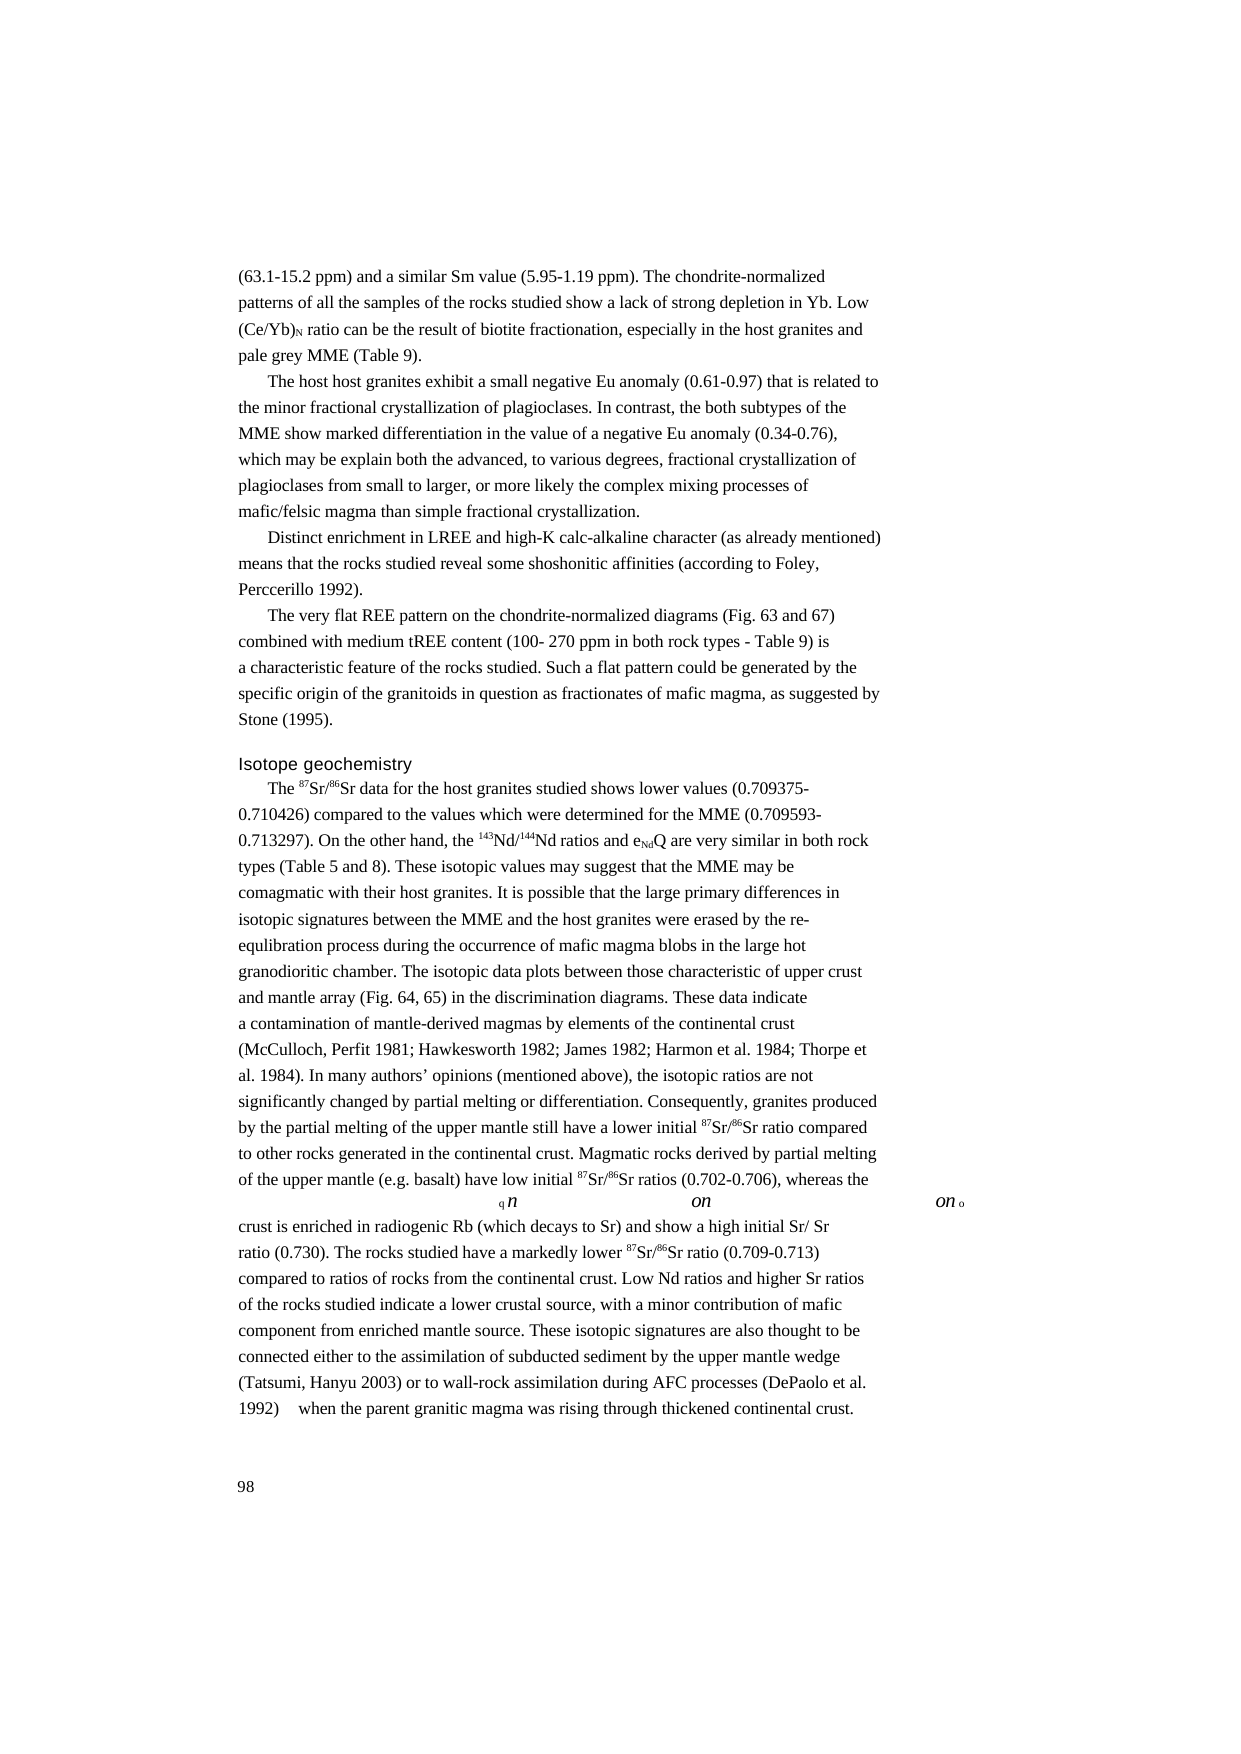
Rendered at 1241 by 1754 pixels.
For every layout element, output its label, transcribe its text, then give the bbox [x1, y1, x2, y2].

text The host host granites exhibit a small negative Eu anomaly (0.61-0.97) that is related to the minor fractional crystallization of plagioclases. In contrast, the both subtypes of the MME show marked differentiation in the value of a negative Eu anomaly (0.34-0.76), which may be explain both the advanced, to various degrees, fractional crystallization of plagioclases from small to larger, or more likely the complex mixing processes of mafic/felsic magma than simple fractional crystallization. [238, 366, 1005, 522]
subtitle Isotope geochemistry [238, 756, 1007, 774]
text Distinct enrichment in LREE and high-K calc-alkaline character (as already mentioned) means that the rocks studied reveal some shoshonitic affinities (according to Foley, Perccerillo 1992). [238, 522, 1005, 601]
text q n on on o [498, 1191, 1007, 1211]
text The very flat REE pattern on the chondrite-normalized diagrams (Fig. 63 and 67) combined with medium tREE content (100- 270 ppm in both rock types - Table 9) is a characteristic feature of the rocks studied. Such a flat pattern could be generated by the specific origin of the granitoids in question as fractionates of mafic magma, as suggested by Stone (1995). [238, 601, 1005, 731]
list when the parent granitic magma was rising through thickened continental crust. [238, 1394, 1007, 1420]
text crust is enriched in radiogenic Rb (which decays to Sr) and show a high initial Sr/ Sr ratio (0.730). The rocks studied have a markedly lower 87Sr/86Sr ratio (0.709-0.713) compared to ratios of rocks from the continental crust. Low Nd ratios and higher Sr ratios of the rocks studied indicate a lower crustal source, with a minor contribution of mafic component from enriched mantle source. These isotopic signatures are also thought to be connected either to the assimilation of subducted sediment by the upper mantle wedge (Tatsumi, Hanyu 2003) or to wall-rock assimilation during AFC processes (DePaolo et al. [238, 1211, 1005, 1394]
text (63.1-15.2 ppm) and a similar Sm value (5.95-1.19 ppm). The chondrite-normalized patterns of all the samples of the rocks studied show a lack of strong depletion in Yb. Low (Ce/Yb)N ratio can be the result of biotite fractionation, especially in the host granites and pale grey MME (Table 9). [238, 262, 1005, 366]
text The 87Sr/86Sr data for the host granites studied shows lower values (0.709375- 0.710426) compared to the values which were determined for the MME (0.709593- 0.713297). On the other hand, the 143Nd/144Nd ratios and eNdQ are very similar in both rock types (Table 5 and 8). These isotopic values may suggest that the MME may be comagmatic with their host granites. It is possible that the large primary differences in isotopic signatures between the MME and the host granites were erased by the re- equlibration process during the occurrence of mafic magma blobs in the large hot granodioritic chamber. The isotopic data plots between those characteristic of upper crust and mantle array (Fig. 64, 65) in the discrimination diagrams. These data indicate a contamination of mantle-derived magmas by elements of the continental crust (McCulloch, Perfit 1981; Hawkesworth 1982; James 1982; Harmon et al. 1984; Thorpe et al. 1984). In many authors’ opinions (mentioned above), the isotopic ratios are not significantly changed by partial melting or differentiation. Consequently, granites produced by the partial melting of the upper mantle still have a lower initial 87Sr/86Sr ratio compared to other rocks generated in the continental crust. Magmatic rocks derived by partial melting of the upper mantle (e.g. basalt) have low initial 87Sr/86Sr ratios (0.702-0.706), whereas the [238, 774, 1005, 1191]
text 98 [237, 1479, 254, 1496]
